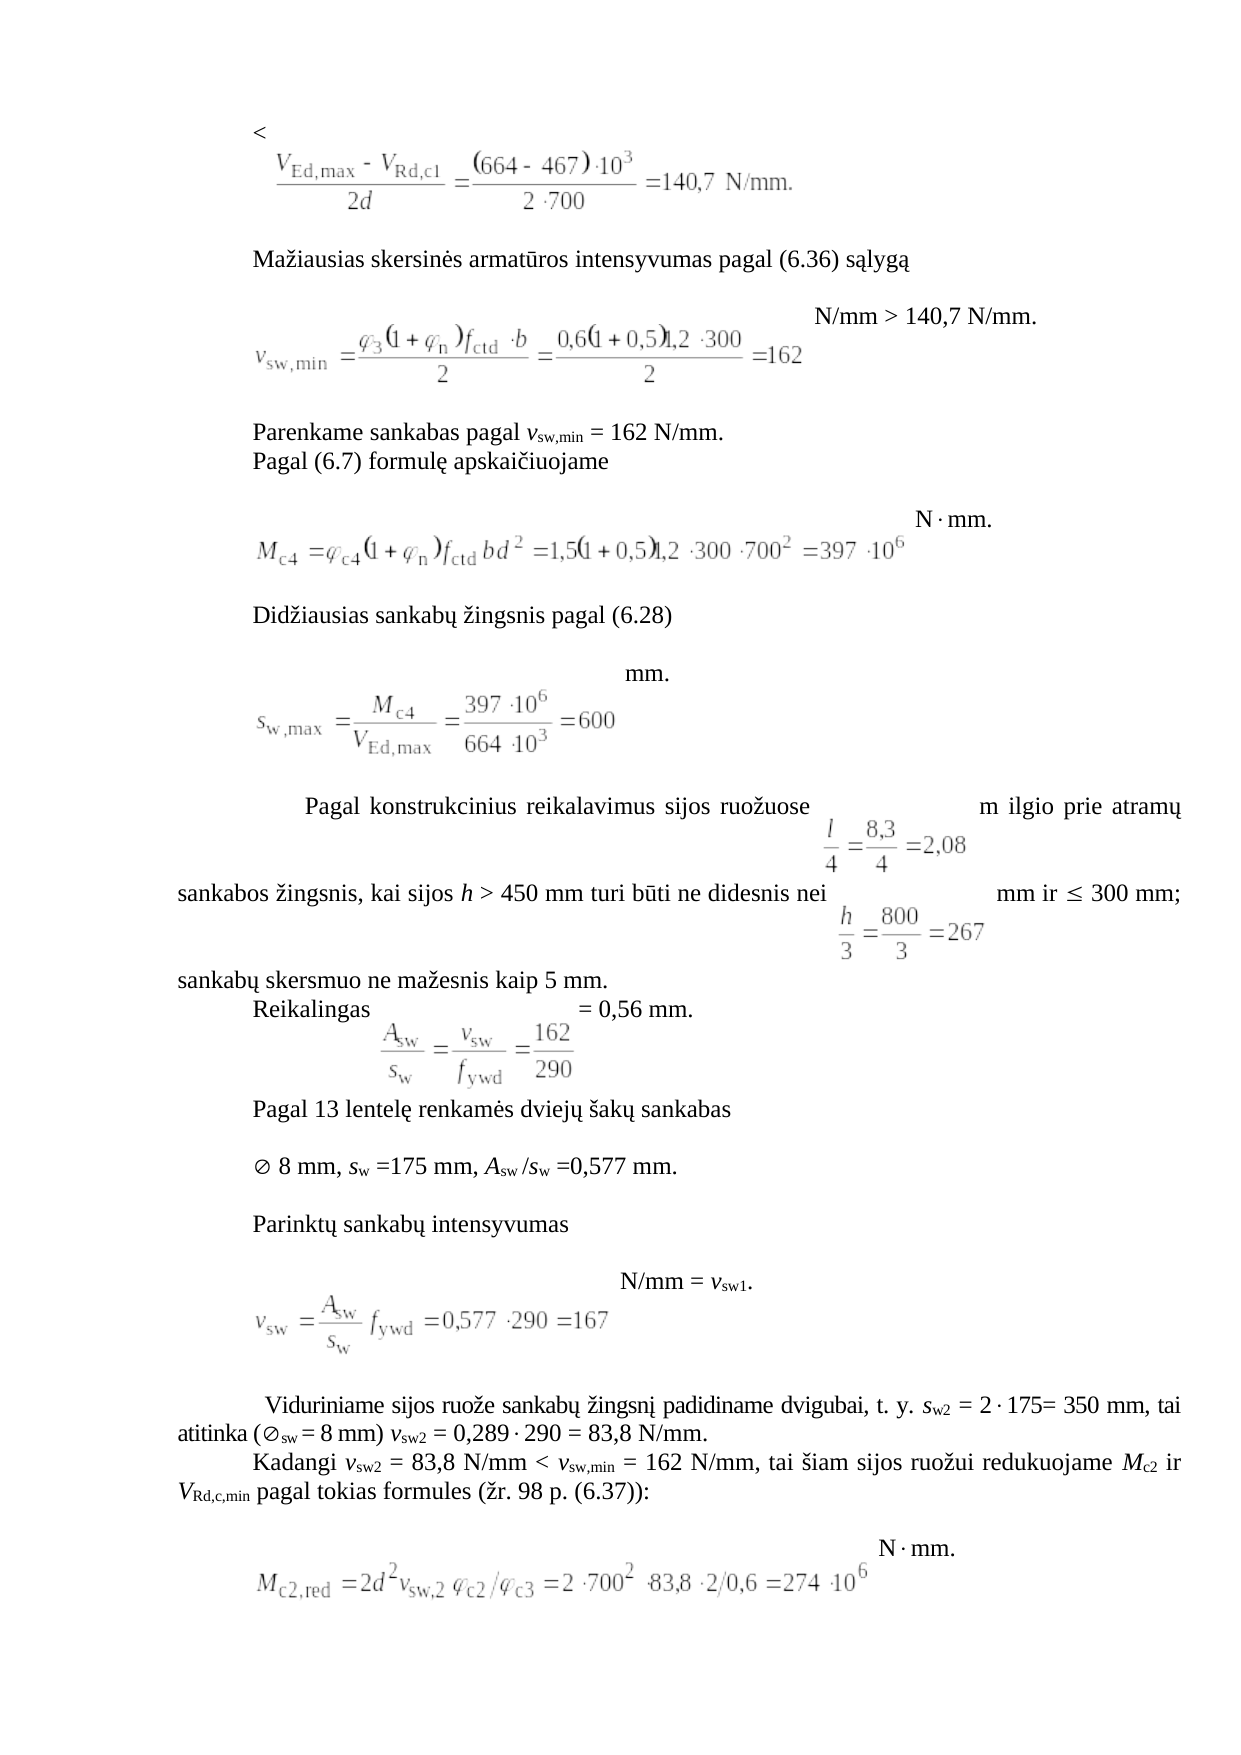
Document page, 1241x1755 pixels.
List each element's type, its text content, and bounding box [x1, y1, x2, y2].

text N×mm. [177, 1533, 1181, 1606]
text N/mm = vsw1. [177, 1266, 1181, 1361]
text Parenkame sankabas pagal vsw,min = 162 N/mm. [177, 417, 1181, 446]
text Pagal (6.7) formulę apskaičiuojame [177, 446, 1181, 475]
text Kadangi vsw2 = 83,8 N/mm < vsw,min = 162 N/mm, tai šiam sijos ruožui redukuojame Mc2 ir VRd,c,min pagal tokias formules (žr. 98 p. (6.37)): [177, 1447, 1181, 1505]
text N/mm > 140,7 N/mm. [177, 301, 1181, 389]
text < [177, 118, 1181, 215]
text Pagal 13 lentelę renkamės dviejų šakų sankabas [177, 1094, 1181, 1122]
text N×mm. [177, 504, 1181, 571]
text Æ 8 mm, sw =175 mm, Asw /sw =0,577 mm. [177, 1151, 1181, 1180]
text Mažiausias skersinės armatūros intensyvumas pagal (6.36) sąlygą [177, 244, 1181, 273]
text Didžiausias sankabų žingsnis pagal (6.28) [177, 600, 1181, 629]
text Parinktų sankabų intensyvumas [177, 1209, 1181, 1237]
text Pagal konstrukcinius reikalavimus sijos ruožuose m ilgio prie atramų sankabos žingsnis, kai sijos h > 450 mm turi būti ne didesnis nei mm ir £ 300 mm; sankabų skersmuo ne mažesnis kaip 5 mm. [177, 791, 1181, 994]
text mm. [177, 658, 1181, 762]
text Viduriniame sijos ruože sankabų žingsnį padidiname dvigubai, t. y. sw2 = 2×175= 350 mm, tai atitinka (Æsw = 8 mm) vsw2 = 0,289×290 = 83,8 N/mm. [177, 1390, 1181, 1447]
text Reikalingas = 0,56 mm. [177, 994, 1181, 1094]
